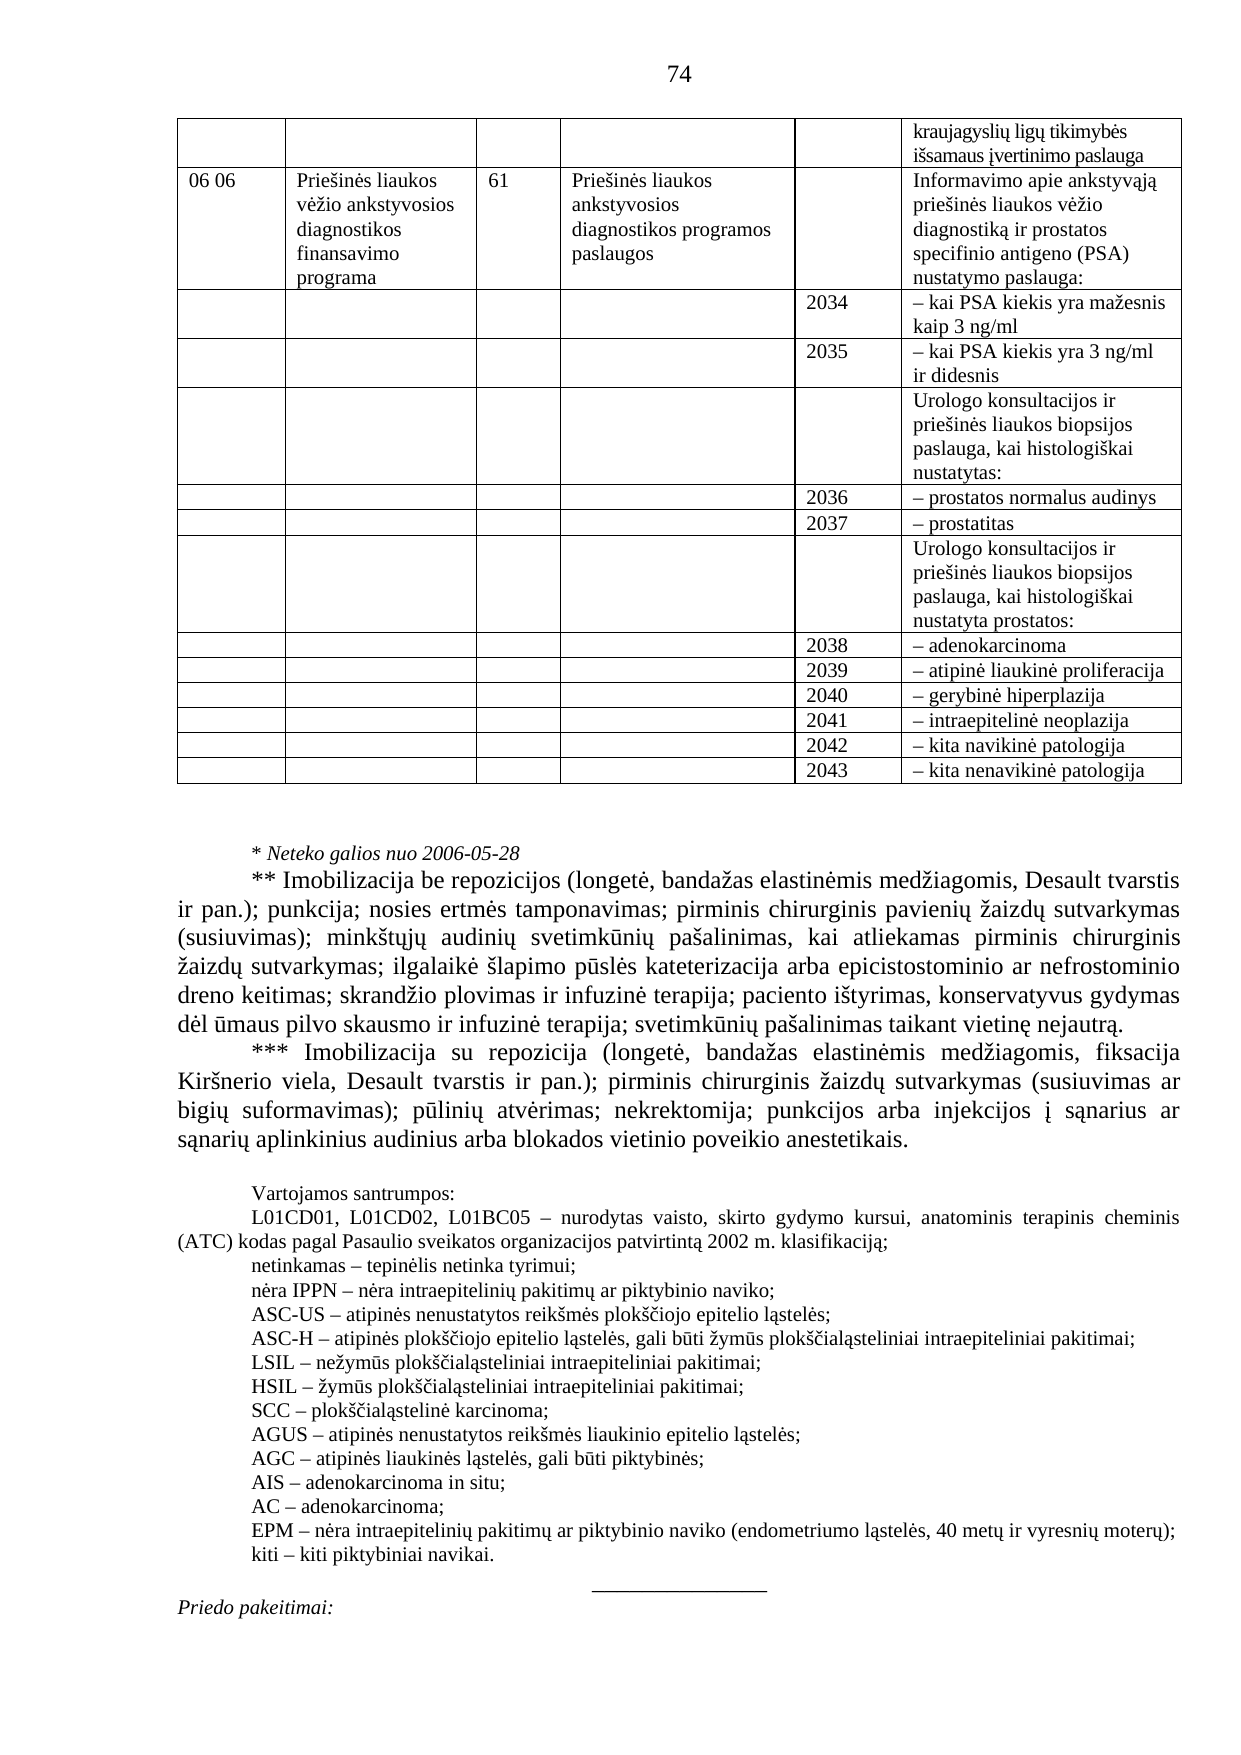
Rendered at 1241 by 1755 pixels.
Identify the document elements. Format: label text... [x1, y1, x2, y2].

table_cell 2040 [796, 683, 901, 707]
table_cell [561, 485, 794, 509]
table_cell Informavimo apie ankstyvąją priešinės liaukos vėžio diagnostiką ir prostatos specifinio antigeno (PSA) nustatymo paslauga: [902, 168, 1181, 289]
table_cell [286, 683, 476, 707]
table_cell [477, 388, 560, 484]
table_cell [477, 683, 560, 707]
table_cell [286, 388, 476, 484]
table_cell [477, 536, 560, 632]
table_cell [561, 290, 794, 338]
table_cell [178, 388, 285, 484]
table_cell [561, 733, 794, 757]
table_cell [477, 733, 560, 757]
table_cell [477, 658, 560, 682]
text nėra IPPN – nėra intraepitelinių pakitimų ar piktybinio naviko; [177, 1277, 1181, 1302]
text Priedo pakeitimai: [177, 1595, 1181, 1619]
table_cell Priešinės liaukos vėžio ankstyvosios diagnostikos finansavimo programa [286, 168, 476, 289]
table_cell [561, 510, 794, 534]
text netinkamas – tepinėlis netinka tyrimui; [177, 1253, 1181, 1277]
table_cell 2035 [796, 339, 901, 387]
table_cell [561, 536, 794, 632]
text *** Imobilizacija su repozicija (longetė, bandažas elastinėmis medžiagomis, fiksacija Kiršnerio viela, Desault tvarstis ir pan.); pirminis chirurginis žaizdų sutvarkymas (susiuvimas ar bigių suformavimas); pūlinių atvėrimas; nekrektomija; punkcijos arba injekcijos į sąnarius ar sąnarių aplinkinius audinius arba blokados vietinio poveikio anestetikais. [177, 1037, 1181, 1152]
table_cell [477, 708, 560, 732]
table_cell [286, 658, 476, 682]
text AGUS – atipinės nenustatytos reikšmės liaukinio epitelio ląstelės; [177, 1422, 1181, 1446]
table_cell [286, 633, 476, 657]
text AGC – atipinės liaukinės ląstelės, gali būti piktybinės; [177, 1446, 1181, 1470]
table_cell 61 [477, 168, 560, 289]
table_cell – kai PSA kiekis yra mažesnis kaip 3 ng/ml [902, 290, 1181, 338]
table_cell [796, 168, 901, 289]
table_cell [561, 339, 794, 387]
text ASC-H – atipinės plokščiojo epitelio ląstelės, gali būti žymūs plokščialąsteliniai intraepiteliniai pakitimai; [177, 1326, 1181, 1350]
table_cell 2043 [796, 758, 901, 782]
table_cell [286, 536, 476, 632]
table_cell – prostatos normalus audinys [902, 485, 1181, 509]
text ** Imobilizacija be repozicijos (longetė, bandažas elastinėmis medžiagomis, Desault tvarstis ir pan.); punkcija; nosies ertmės tamponavimas; pirminis chirurginis pavienių žaizdų sutvarkymas (susiuvimas); minkštųjų audinių svetimkūnių pašalinimas, kai atliekamas pirminis chirurginis žaizdų sutvarkymas; ilgalaikė šlapimo pūslės kateterizacija arba epicistostominio ar nefrostominio dreno keitimas; skrandžio plovimas ir infuzinė terapija; paciento ištyrimas, konservatyvus gydymas dėl ūmaus pilvo skausmo ir infuzinė terapija; svetimkūnių pašalinimas taikant vietinę nejautrą. [177, 865, 1181, 1037]
table_cell [178, 733, 285, 757]
table_cell 2036 [796, 485, 901, 509]
table_cell – prostatitas [902, 510, 1181, 534]
text ASC-US – atipinės nenustatytos reikšmės plokščiojo epitelio ląstelės; [177, 1302, 1181, 1326]
table_cell [178, 290, 285, 338]
table_cell [561, 708, 794, 732]
table_cell [286, 119, 476, 167]
text Vartojamos santrumpos: [177, 1181, 1181, 1205]
table_cell kraujagyslių ligų tikimybės išsamaus įvertinimo paslauga [902, 119, 1181, 167]
table_cell – atipinė liaukinė proliferacija [902, 658, 1181, 682]
text AIS – adenokarcinoma in situ; [177, 1470, 1181, 1494]
table_cell – kita nenavikinė patologija [902, 758, 1181, 782]
table_cell – intraepitelinė neoplazija [902, 708, 1181, 732]
table_cell 2038 [796, 633, 901, 657]
table_cell [477, 510, 560, 534]
text kiti – kiti piktybiniai navikai. [177, 1542, 1181, 1566]
table_cell [286, 708, 476, 732]
table_cell [286, 733, 476, 757]
table_cell [286, 485, 476, 509]
table_cell [796, 119, 901, 167]
table_cell [178, 339, 285, 387]
table_cell [178, 708, 285, 732]
table_cell [561, 119, 794, 167]
table_cell 2042 [796, 733, 901, 757]
table_cell [796, 388, 901, 484]
table_cell [561, 683, 794, 707]
table_cell [178, 119, 285, 167]
table_cell [178, 510, 285, 534]
table_cell [561, 388, 794, 484]
table_cell [178, 485, 285, 509]
text EPM – nėra intraepitelinių pakitimų ar piktybinio naviko (endometriumo ląstelės, 40 metų ir vyresnių moterų); [177, 1518, 1181, 1542]
table_cell [178, 658, 285, 682]
table_cell [178, 683, 285, 707]
table_cell Urologo konsultacijos ir priešinės liaukos biopsijos paslauga, kai histologiškai nustatytas: [902, 388, 1181, 484]
table_cell [477, 339, 560, 387]
text HSIL – žymūs plokščialąsteliniai intraepiteliniai pakitimai; [177, 1374, 1181, 1398]
table_cell [561, 658, 794, 682]
table_cell – gerybinė hiperplazija [902, 683, 1181, 707]
table_cell [561, 758, 794, 782]
table_cell 06 06 [178, 168, 285, 289]
table_cell [561, 633, 794, 657]
text L01CD01, L01CD02, L01BC05 – nurodytas vaisto, skirto gydymo kursui, anatominis terapinis cheminis (ATC) kodas pagal Pasaulio sveikatos organizacijos patvirtintą 2002 m. klasifikaciją; [177, 1205, 1181, 1253]
table_cell [178, 536, 285, 632]
table_cell [286, 510, 476, 534]
table_cell [178, 758, 285, 782]
table_cell [286, 339, 476, 387]
table_cell [796, 536, 901, 632]
table_cell 2034 [796, 290, 901, 338]
table_cell [477, 119, 560, 167]
table_cell [477, 290, 560, 338]
table_cell [286, 758, 476, 782]
table_cell [178, 633, 285, 657]
text LSIL – nežymūs plokščialąsteliniai intraepiteliniai pakitimai; [177, 1350, 1181, 1374]
table_cell 2041 [796, 708, 901, 732]
table_cell – adenokarcinoma [902, 633, 1181, 657]
text AC – adenokarcinoma; [177, 1494, 1181, 1518]
text ______________ [177, 1566, 1181, 1595]
text SCC – plokščialąstelinė karcinoma; [177, 1398, 1181, 1422]
table_cell 2039 [796, 658, 901, 682]
table_cell [286, 290, 476, 338]
table_cell [477, 758, 560, 782]
table_cell [477, 633, 560, 657]
table_cell 2037 [796, 510, 901, 534]
table_cell – kita navikinė patologija [902, 733, 1181, 757]
table_cell Urologo konsultacijos ir priešinės liaukos biopsijos paslauga, kai histologiškai nustatyta prostatos: [902, 536, 1181, 632]
table_cell Priešinės liaukos ankstyvosios diagnostikos programos paslaugos [561, 168, 794, 289]
table_cell – kai PSA kiekis yra 3 ng/ml ir didesnis [902, 339, 1181, 387]
table_cell [477, 485, 560, 509]
text * Neteko galios nuo 2006-05-28 [177, 841, 1181, 865]
